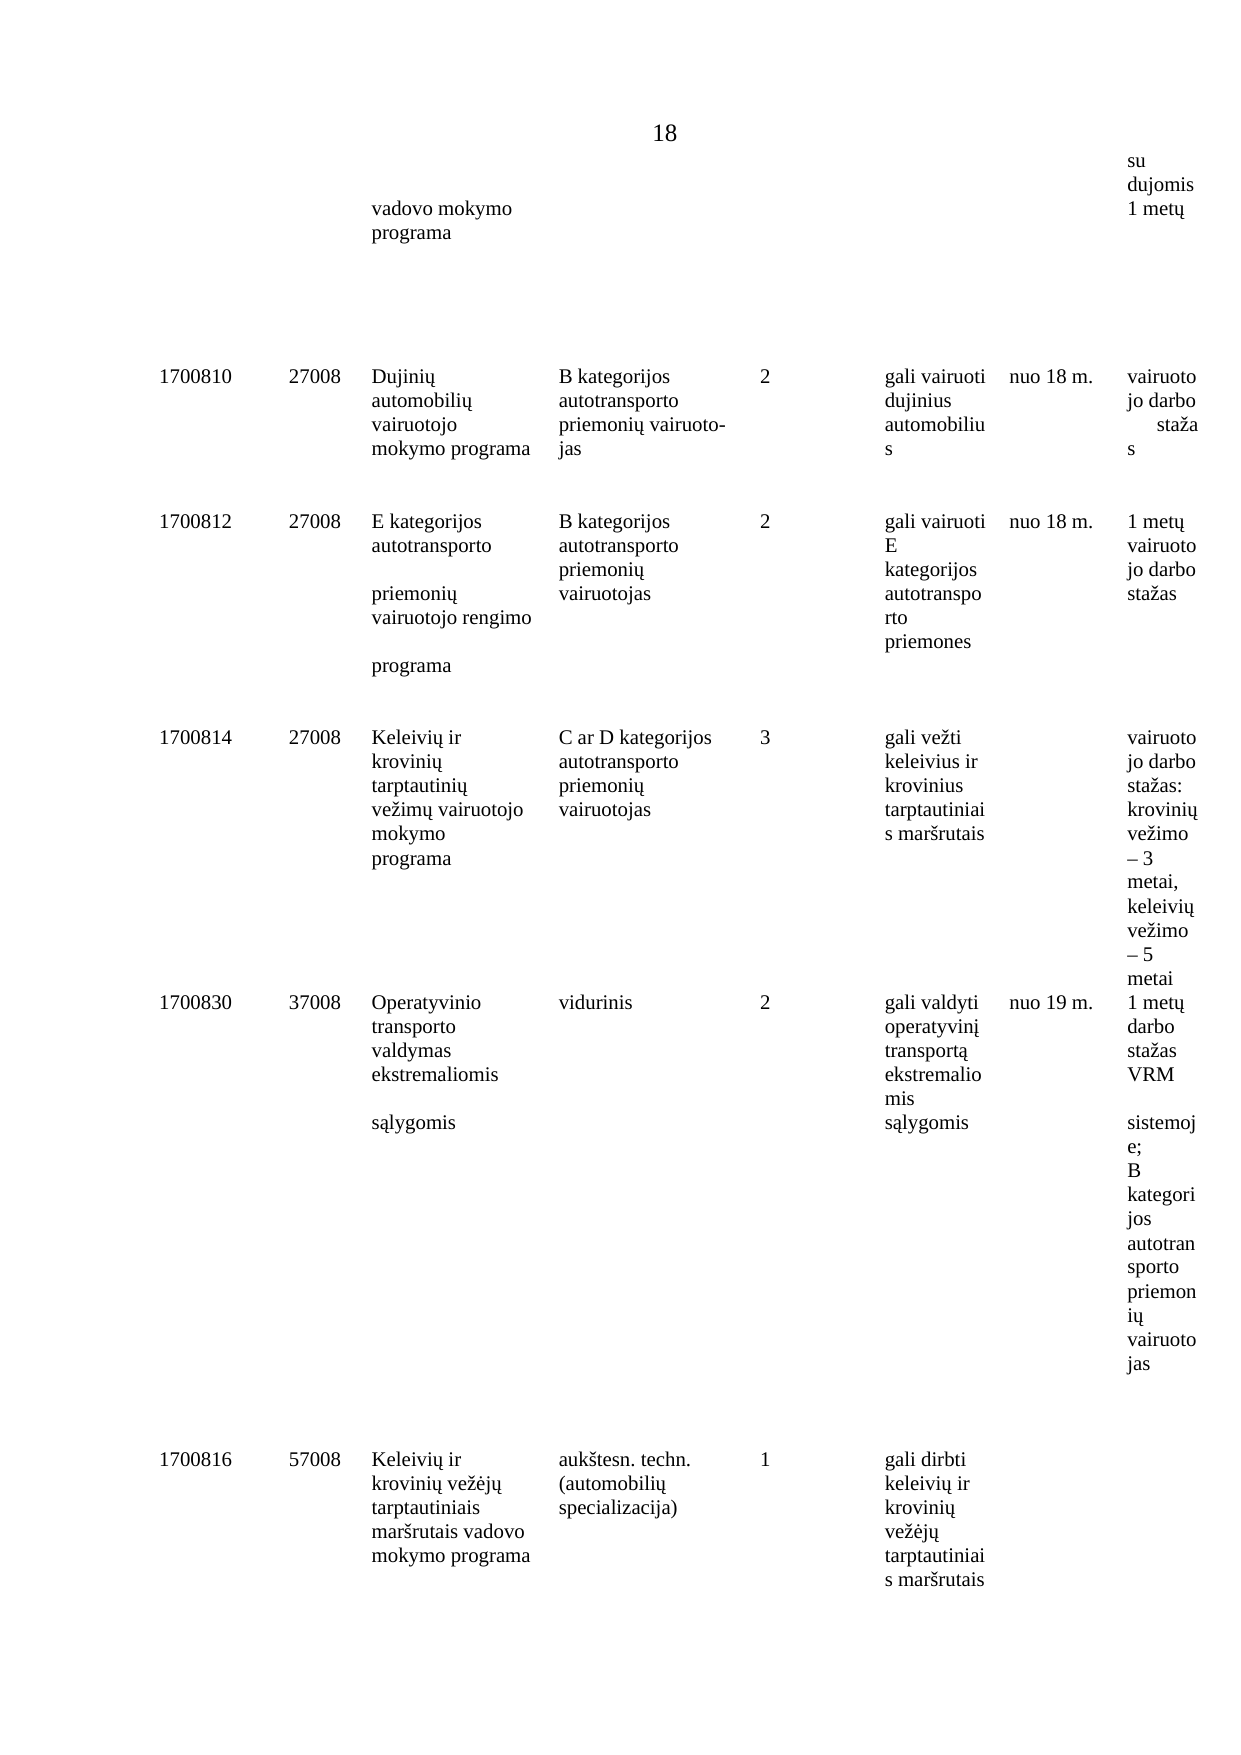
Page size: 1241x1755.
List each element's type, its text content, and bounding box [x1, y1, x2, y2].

table_cell gali vairuoti E kategorijos [873, 509, 998, 581]
table_cell [278, 1230, 360, 1278]
table_cell [998, 1327, 1116, 1375]
table_cell [998, 1158, 1116, 1230]
table_cell [749, 316, 873, 340]
table_cell [547, 292, 749, 316]
table_cell [998, 701, 1116, 725]
table_cell [873, 1327, 998, 1375]
table_cell [1116, 1423, 1210, 1447]
table_cell [360, 870, 547, 893]
table_cell [360, 485, 547, 508]
table_cell [1210, 244, 1216, 268]
table_cell [749, 220, 873, 244]
table_cell [749, 870, 873, 893]
table_cell [749, 340, 873, 364]
table_cell programa [360, 845, 547, 869]
table_cell [1210, 653, 1216, 677]
table_cell 1700816 [148, 1447, 277, 1519]
table_cell [278, 485, 360, 508]
table_cell [749, 1375, 873, 1399]
table_cell [360, 148, 547, 196]
table_cell B kategorijos [1116, 1158, 1210, 1230]
table_cell [278, 870, 360, 893]
table_cell 27008 [278, 364, 360, 436]
table_cell [360, 1327, 547, 1375]
table_cell sistemoje; [1116, 1110, 1210, 1158]
table_cell [749, 196, 873, 220]
table_cell [278, 797, 360, 845]
table_cell [749, 485, 873, 508]
table_cell [998, 220, 1116, 244]
table_cell [278, 436, 360, 460]
table_cell [148, 220, 277, 244]
table_cell [998, 1375, 1116, 1399]
table_cell [1210, 316, 1216, 340]
table_cell gali vežti keleivius ir krovinius [873, 725, 998, 797]
table_cell [148, 677, 277, 701]
table_cell priemonių vairuotojo rengimo [360, 581, 547, 653]
table_cell aukštesn. techn. (automobilių specializacija) [547, 1447, 749, 1591]
table_cell [873, 1158, 998, 1230]
table_cell [360, 340, 547, 364]
table_cell Operatyvinio transporto [360, 990, 547, 1038]
table_cell valdymas ekstremaliomis [360, 1038, 547, 1110]
table_cell [148, 1038, 277, 1110]
table_cell [998, 870, 1116, 893]
table_cell [749, 701, 873, 725]
table_cell [148, 1375, 277, 1399]
table_cell [547, 1327, 749, 1375]
table_cell [278, 1375, 360, 1399]
table_cell [998, 268, 1116, 292]
table_cell [1210, 196, 1216, 220]
table_cell [360, 1158, 547, 1230]
table_cell [148, 1158, 277, 1230]
table_cell transportą ekstremaliomis [873, 1038, 998, 1110]
table_cell [278, 845, 360, 869]
table_cell [749, 1038, 873, 1110]
table_cell [1210, 1375, 1216, 1399]
table_cell [873, 1230, 998, 1278]
table_cell [998, 244, 1116, 268]
table_cell [873, 196, 998, 220]
table_cell sąlygomis [873, 1110, 998, 1158]
table_cell [998, 1110, 1116, 1158]
table_cell tarptautiniais maršrutais [873, 797, 998, 845]
table_cell [360, 1399, 547, 1423]
table_cell [547, 1279, 749, 1327]
table_cell [148, 268, 277, 292]
table_cell [998, 292, 1116, 316]
table_cell [148, 340, 277, 364]
table_cell [360, 1279, 547, 1327]
table_cell [749, 1230, 873, 1278]
table_cell [873, 894, 998, 990]
table_cell [998, 653, 1116, 677]
table_cell [1210, 1327, 1216, 1375]
table_cell [1210, 1423, 1216, 1447]
table_cell [360, 316, 547, 340]
table_cell [148, 1519, 277, 1591]
table_cell [547, 1375, 749, 1399]
table_cell [1210, 1399, 1216, 1423]
table_cell [278, 196, 360, 220]
table_cell [1210, 436, 1216, 460]
table_cell [1116, 316, 1210, 340]
table_cell [547, 148, 749, 196]
table_cell [148, 870, 277, 893]
table_cell [278, 1279, 360, 1327]
table_cell 27008 [278, 509, 360, 581]
table_cell [148, 436, 277, 460]
table_cell Keleivių ir krovinių tarptautinių [360, 725, 547, 797]
table_cell [278, 316, 360, 340]
table_cell [1116, 485, 1210, 508]
table_cell [1116, 1399, 1210, 1423]
table_cell [873, 1375, 998, 1399]
table_cell [998, 797, 1116, 845]
table_cell [148, 460, 277, 484]
table_cell [873, 292, 998, 316]
table_cell [1210, 725, 1216, 797]
table_cell 1 [749, 1447, 873, 1519]
table_cell [998, 316, 1116, 340]
table_cell [873, 148, 998, 196]
table_cell 2 [749, 509, 873, 581]
table_cell [1210, 148, 1216, 196]
table_cell 1700830 [148, 990, 277, 1038]
table_cell [1210, 364, 1216, 436]
table_cell [749, 845, 873, 869]
table_cell [749, 677, 873, 701]
table_cell [998, 1399, 1116, 1423]
table_cell [360, 677, 547, 701]
table_cell [998, 1519, 1116, 1591]
table_cell [1210, 870, 1216, 893]
table_cell [749, 797, 873, 845]
table_cell [547, 1038, 749, 1110]
table_cell [1116, 268, 1210, 292]
table_cell [278, 340, 360, 364]
table_cell [278, 1327, 360, 1375]
table_cell [749, 1327, 873, 1375]
table_cell [547, 1158, 749, 1230]
table_cell [873, 460, 998, 484]
table_cell sąlygomis [360, 1110, 547, 1158]
table_cell [998, 1038, 1116, 1110]
table_cell nuo 19 m. [998, 990, 1116, 1038]
table_cell [148, 1399, 277, 1423]
table_cell [749, 244, 873, 268]
table_cell [1210, 292, 1216, 316]
table_cell [547, 340, 749, 364]
table_cell gali dirbti keleivių ir krovinių [873, 1447, 998, 1519]
table_cell [998, 1230, 1116, 1278]
table_cell [360, 1375, 547, 1399]
table_cell 2 [749, 364, 873, 436]
table_cell [1210, 220, 1216, 244]
table_cell [360, 292, 547, 316]
table_cell 1 metų vairuotojo darbo stažas [1116, 509, 1210, 677]
table_cell [998, 677, 1116, 701]
table_cell [998, 1423, 1116, 1447]
table_cell [278, 1110, 360, 1158]
table_cell [547, 1423, 749, 1447]
table_cell mokymo programa [360, 436, 547, 460]
table_cell [873, 316, 998, 340]
table_cell 1700814 [148, 725, 277, 797]
table_cell [148, 1110, 277, 1158]
table_cell [873, 1399, 998, 1423]
table_cell [278, 220, 360, 244]
table_cell [547, 701, 749, 725]
table_cell [547, 268, 749, 292]
table_cell [998, 581, 1116, 653]
table_cell [1210, 894, 1216, 990]
table_cell [148, 1230, 277, 1278]
table_cell [547, 244, 749, 268]
table_cell [148, 1279, 277, 1327]
table_cell [148, 701, 277, 725]
table_cell [148, 292, 277, 316]
table_cell [148, 1327, 277, 1375]
table_cell vairuotojas [1116, 1327, 1210, 1375]
table_cell [1210, 797, 1216, 845]
table_cell [148, 1423, 277, 1447]
table_cell vidurinis [547, 990, 749, 1038]
table_cell [1116, 1447, 1210, 1519]
table_cell [278, 268, 360, 292]
table_cell [873, 870, 998, 893]
table_cell nuo 18 m. [998, 364, 1116, 436]
table_cell [547, 1110, 749, 1158]
table_cell [547, 196, 749, 220]
table_cell Dujinių automobilių vairuotojo [360, 364, 547, 436]
table_cell autotransporto priemones [873, 581, 998, 653]
table_cell [873, 485, 998, 508]
table_cell B kategorijos autotransporto priemonių vairuotojas [547, 509, 749, 701]
table_cell [278, 1519, 360, 1591]
table_cell [873, 1423, 998, 1447]
table_cell [998, 340, 1116, 364]
table_cell [360, 701, 547, 725]
table_cell [278, 460, 360, 484]
table_cell [873, 677, 998, 701]
table_cell [1116, 292, 1210, 316]
table_cell [873, 1279, 998, 1327]
table_cell [749, 1110, 873, 1158]
table_cell [1210, 845, 1216, 869]
table_cell [360, 244, 547, 268]
table_cell [1210, 268, 1216, 292]
table_cell [1210, 1279, 1216, 1327]
table_cell [749, 581, 873, 653]
table_cell vežimų vairuotojo mokymo [360, 797, 547, 845]
table_cell [749, 1519, 873, 1591]
table_cell [873, 244, 998, 268]
table_cell vežėjų tarptautiniais maršrutais [873, 1519, 998, 1591]
table_cell [749, 1423, 873, 1447]
table_cell [1210, 677, 1216, 701]
table_cell C ar D kategorijos autotransporto priemonių vairuotojas [547, 725, 749, 990]
table_cell [998, 725, 1116, 797]
table_cell [360, 268, 547, 292]
table_cell [148, 244, 277, 268]
table_cell [547, 1399, 749, 1423]
table_cell [749, 436, 873, 460]
table_cell [278, 292, 360, 316]
table_cell [278, 701, 360, 725]
table_cell autotransporto [1116, 1230, 1210, 1278]
table_cell 1700810 [148, 364, 277, 436]
table_cell [749, 268, 873, 292]
table_cell [148, 581, 277, 653]
table_cell [998, 148, 1116, 196]
table_cell 27008 [278, 725, 360, 797]
table_cell [749, 1399, 873, 1423]
table_cell 3 [749, 725, 873, 797]
table_cell 2 [749, 990, 873, 1038]
table_cell stažas VRM [1116, 1038, 1210, 1110]
table_cell [873, 340, 998, 364]
table_cell [998, 1447, 1116, 1519]
table_cell [148, 485, 277, 508]
table_cell 37008 [278, 990, 360, 1038]
table_cell [1116, 701, 1210, 725]
table_cell [278, 581, 360, 653]
table_cell programa [360, 653, 547, 677]
table_cell [278, 1399, 360, 1423]
table_cell [360, 1423, 547, 1447]
table_cell 1 metų darbo [1116, 990, 1210, 1038]
table_cell [1116, 220, 1210, 244]
table_cell [1116, 1519, 1210, 1591]
table_cell [1210, 1110, 1216, 1158]
table_cell [998, 894, 1116, 990]
table_cell [1210, 1519, 1216, 1591]
table_cell [278, 1158, 360, 1230]
table_cell [749, 1158, 873, 1230]
table_cell gali valdyti operatyvinį [873, 990, 998, 1038]
table_cell [998, 196, 1116, 220]
table_cell E kategorijos autotransporto [360, 509, 547, 581]
table_cell [1210, 1038, 1216, 1110]
table_cell [148, 653, 277, 677]
table_cell [1210, 701, 1216, 725]
table_cell [1116, 340, 1210, 364]
table_cell [1116, 1375, 1210, 1399]
table_cell [1116, 244, 1210, 268]
table_cell su dujomis [1116, 148, 1210, 196]
table_cell 1 metų [1116, 196, 1210, 220]
table_cell priemonių [1116, 1279, 1210, 1327]
table_cell [749, 653, 873, 677]
table_cell [278, 1423, 360, 1447]
table_cell [1210, 1447, 1216, 1519]
table_cell [998, 1279, 1116, 1327]
table_cell [148, 148, 277, 196]
table_cell [1210, 990, 1216, 1038]
table_cell vairuotojo darbo stažas [1116, 364, 1210, 484]
table_cell [1210, 1230, 1216, 1278]
table_cell programa [360, 220, 547, 244]
table_cell [547, 220, 749, 244]
table_cell [749, 148, 873, 196]
table_cell [1210, 581, 1216, 653]
table_cell [998, 436, 1116, 460]
table_cell [1210, 485, 1216, 508]
table_cell [278, 1038, 360, 1110]
table_cell B kategorijos autotransporto priemonių vairuoto-jas [547, 364, 749, 484]
table_cell [278, 244, 360, 268]
table_cell [360, 1230, 547, 1278]
table_cell [278, 148, 360, 196]
table_cell [547, 485, 749, 508]
table_cell vairuotojo darbo stažas: krovinių vežimo – 3 metai, keleivių vežimo – 5 metai [1116, 725, 1210, 990]
table_cell [1210, 460, 1216, 484]
table_cell [873, 220, 998, 244]
table_cell [148, 196, 277, 220]
table_cell [547, 1230, 749, 1278]
table_cell nuo 18 m. [998, 509, 1116, 581]
table_cell [278, 653, 360, 677]
table_cell gali vairuoti dujinius automobilius [873, 364, 998, 460]
table_cell [148, 845, 277, 869]
table_cell [278, 677, 360, 701]
table_cell [360, 894, 547, 990]
table_cell [998, 845, 1116, 869]
table_cell [360, 460, 547, 484]
table_cell [873, 701, 998, 725]
table_cell [998, 460, 1116, 484]
table_cell [749, 1279, 873, 1327]
table_cell [148, 797, 277, 845]
table_cell [1116, 677, 1210, 701]
table_cell [148, 894, 277, 990]
table_cell [749, 460, 873, 484]
table_cell 1700812 [148, 509, 277, 581]
table_cell 57008 [278, 1447, 360, 1519]
table_cell Keleivių ir krovinių vežėjų tarptautiniais maršrutais vadovo mokymo programa [360, 1447, 547, 1591]
table_cell [547, 316, 749, 340]
table_cell [873, 268, 998, 292]
table_cell [873, 845, 998, 869]
table_cell vadovo mokymo [360, 196, 547, 220]
table_cell [148, 316, 277, 340]
table_cell [998, 485, 1116, 508]
table_cell [749, 894, 873, 990]
table_cell [749, 292, 873, 316]
table_cell [1210, 509, 1216, 581]
table_cell [1210, 1158, 1216, 1230]
table_cell [1210, 340, 1216, 364]
table_cell [278, 894, 360, 990]
table_cell [873, 653, 998, 677]
